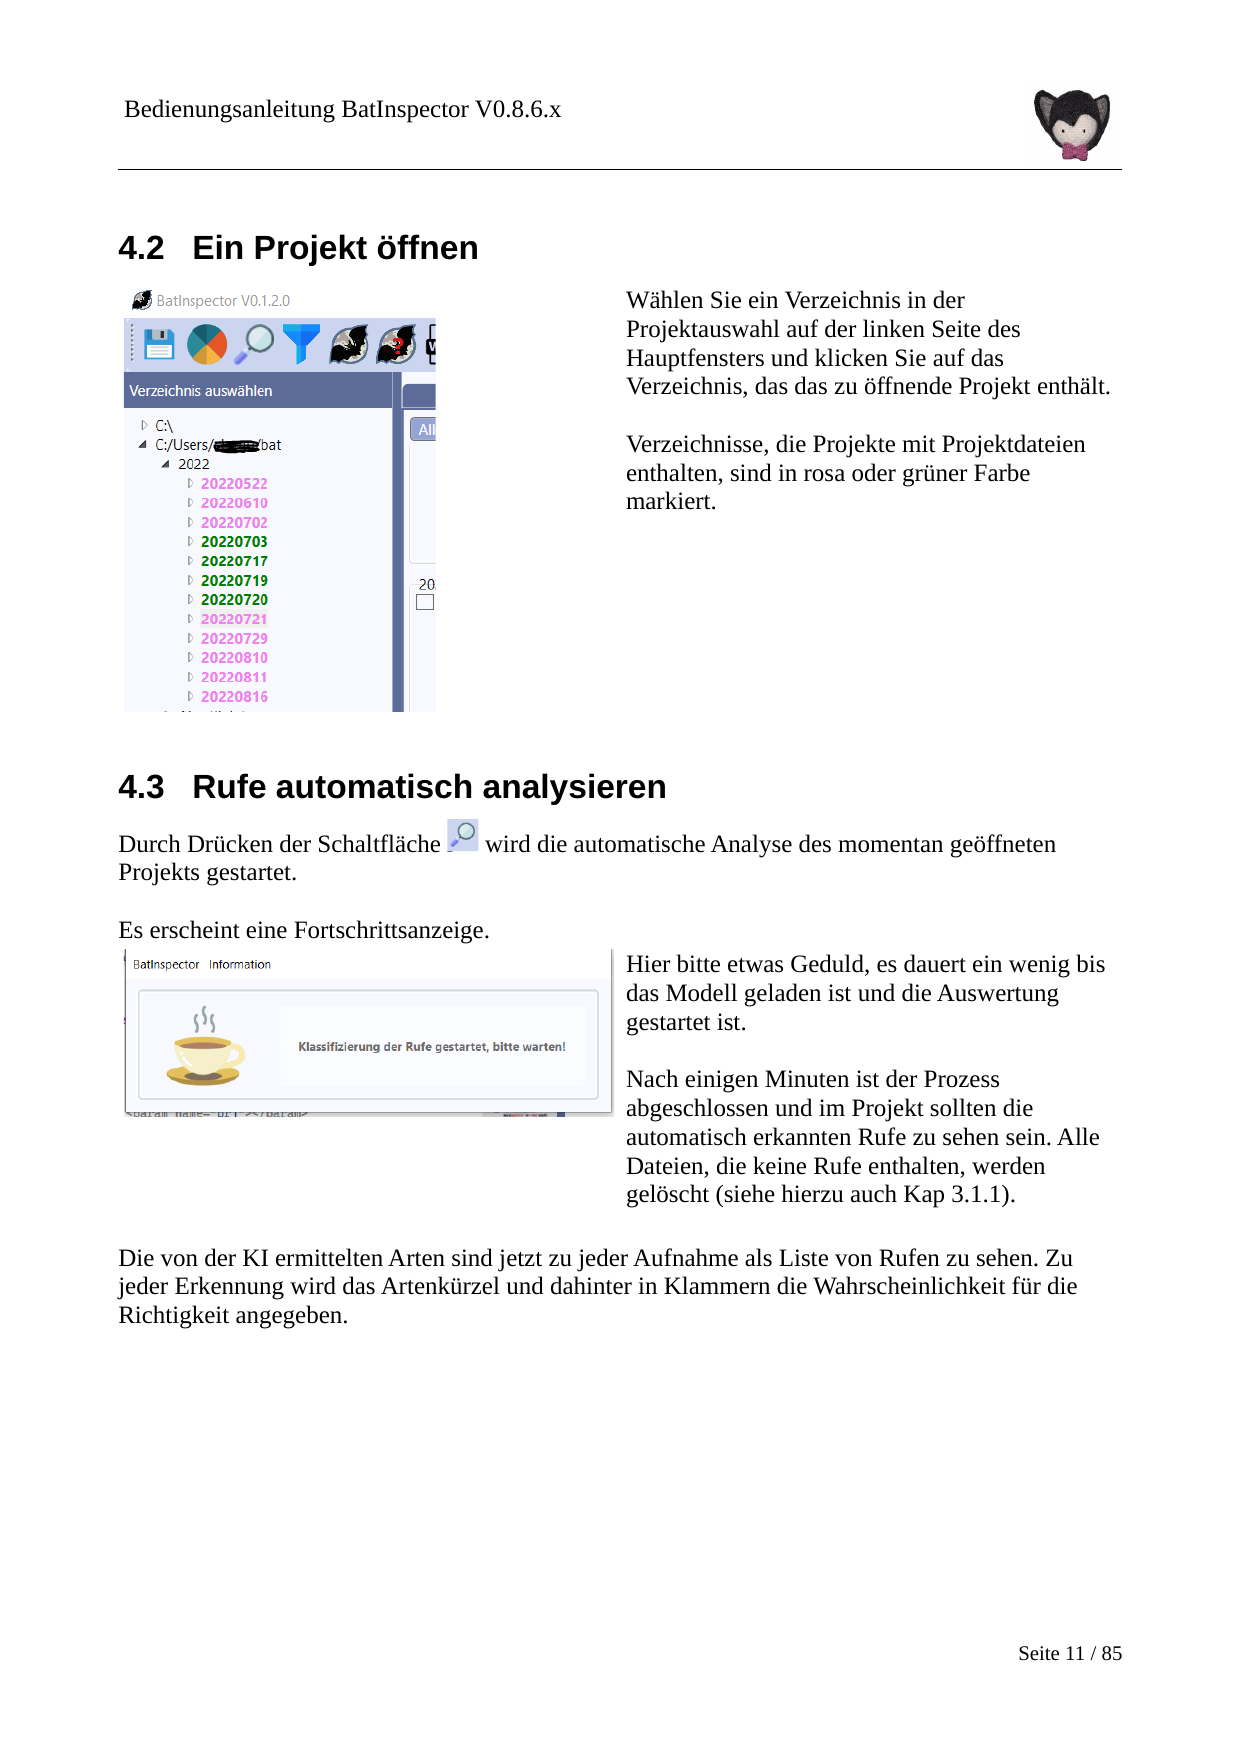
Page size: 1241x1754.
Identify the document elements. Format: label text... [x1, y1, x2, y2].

picture [123, 949, 615, 1117]
table_header Wählen Sie ein Verzeichnis in der Projektauswahl auf der linken Seite des Hauptfensters und klicken Sie auf das Verzeichnis, das das zu öffnende Projekt enthält. Verzeichnisse, die Projekte mit Projektdateien enthalten, sind in rosa oder grüner Farbe markiert. [620, 279, 1122, 718]
text Die von der KI ermittelten Arten sind jetzt zu jeder Aufnahme als Liste von Rufen zu sehen. Zu jeder Erkennung wird das Artenkürzel und dahinter in Klammern die Wahrscheinlichkeit für die Richtigkeit angegeben. [118, 1243, 1122, 1329]
text Durch Drücken der Schaltfläche wird die automatische Analyse des momentan geöffneten Projekts gestartet. [118, 818, 1122, 886]
text Es erscheint eine Fortschrittsanzeige. [118, 915, 1122, 944]
table_header [118, 279, 620, 718]
picture [123, 285, 436, 712]
table_header [118, 944, 620, 1214]
picture [447, 818, 479, 852]
subtitle Ein Projekt öffnen [118, 228, 1122, 267]
subtitle Rufe automatisch analysieren [118, 767, 1122, 806]
table_header Hier bitte etwas Geduld, es dauert ein wenig bis das Modell geladen ist und die Auswertung gestartet ist. Nach einigen Minuten ist der Prozess abgeschlossen und im Projekt sollten die automatisch erkannten Rufe zu sehen sein. Alle Dateien, die keine Rufe enthalten, werden gelöscht (siehe hierzu auch Kap 3.1.1). [620, 944, 1122, 1214]
picture [1030, 80, 1119, 169]
